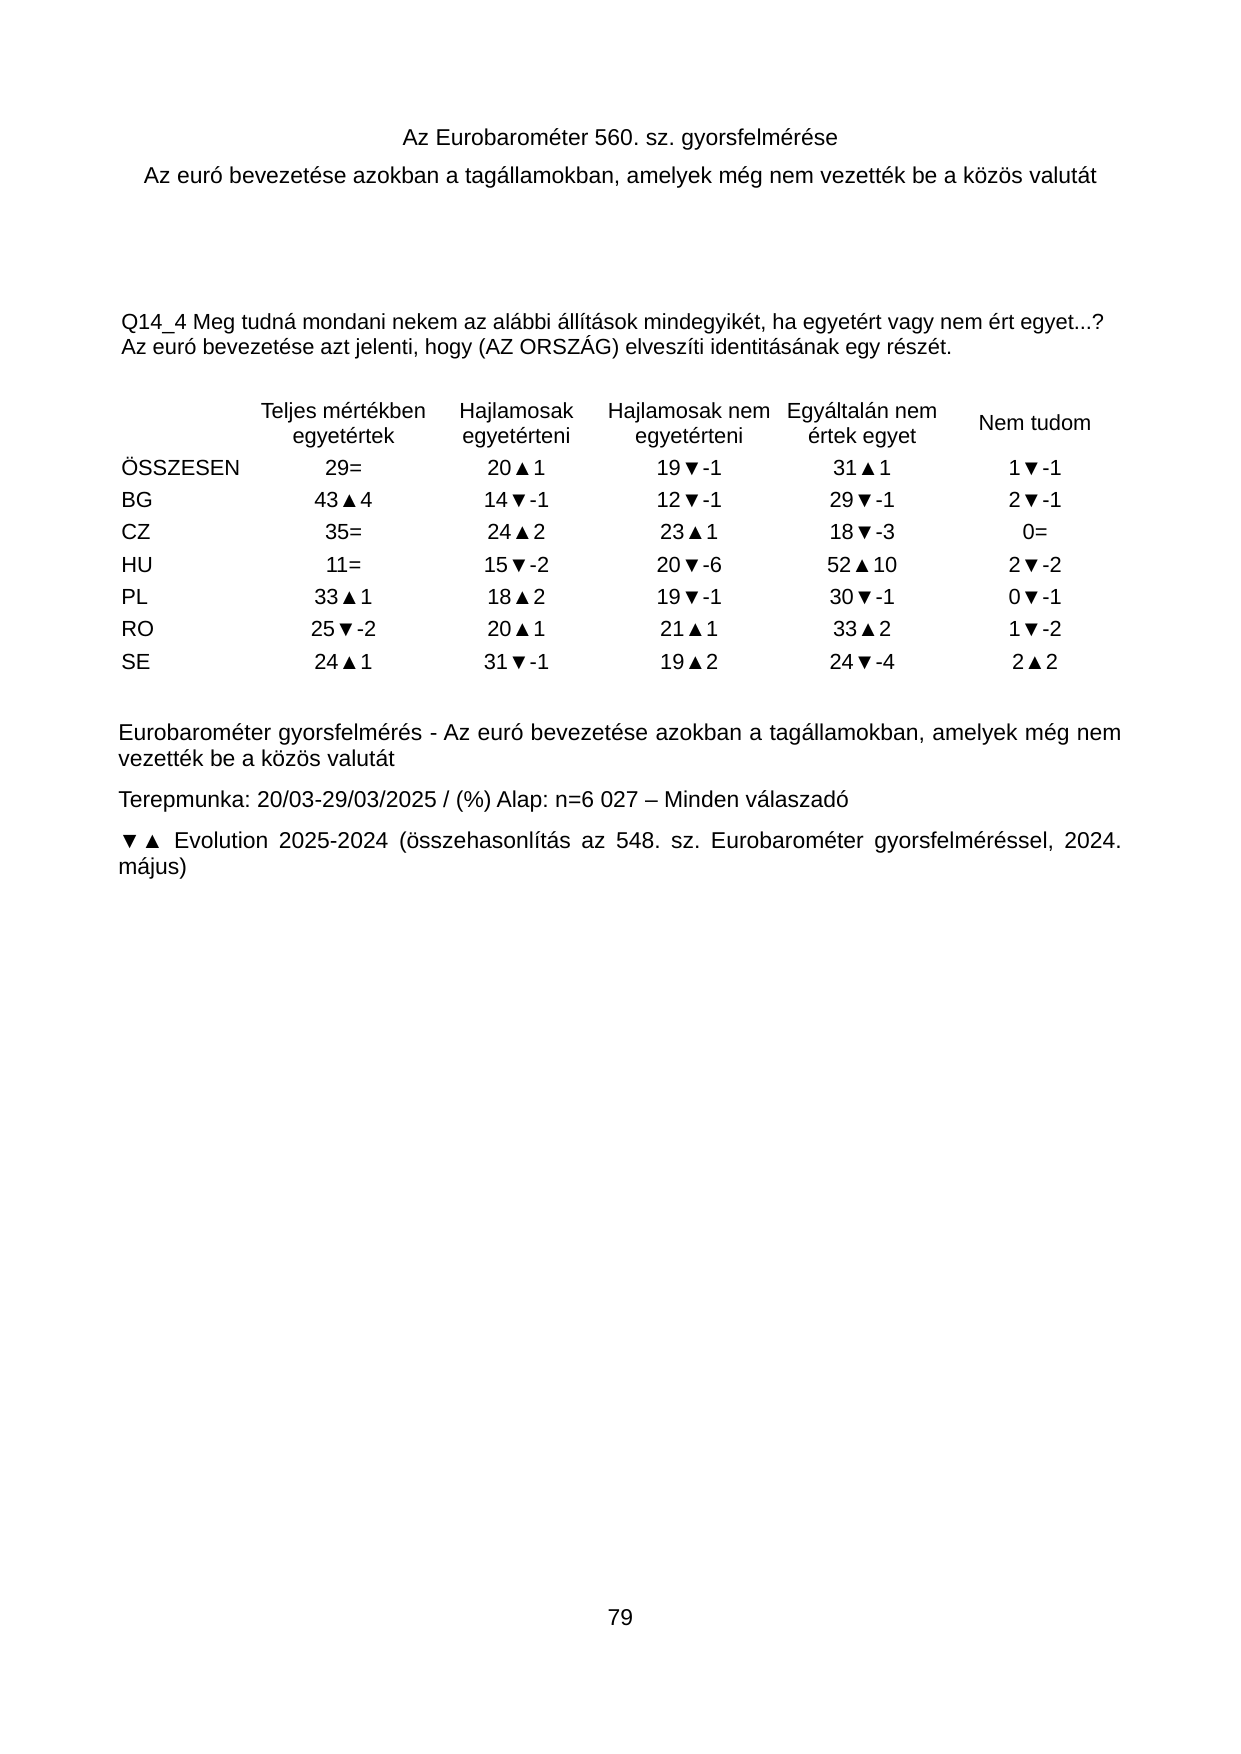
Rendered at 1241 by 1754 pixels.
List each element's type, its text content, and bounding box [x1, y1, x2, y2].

text ▼▲ Evolution 2025-2024 (összehasonlítás az 548. sz. Eurobarométer gyorsfelméréssel, 2024. május) [118, 827, 1122, 879]
text Terepmunka: 20/03-29/03/2025 / (%) Alap: n=6 027 – Minden válaszadó [118, 786, 1122, 812]
table_cell 35= [257, 516, 430, 548]
table_cell 24▼-4 [776, 645, 948, 678]
table_cell Nem tudom [949, 395, 1121, 451]
text Eurobarométer gyorsfelmérés - Az euró bevezetése azokban a tagállamokban, amelyek még nem vezették be a közös valutát [118, 718, 1122, 771]
table_cell 29▼-1 [776, 483, 948, 516]
table_cell 43▲4 [257, 483, 430, 516]
table_cell 31▼-1 [430, 645, 603, 678]
table_cell 25▼-2 [257, 613, 430, 645]
table_cell [603, 362, 776, 394]
table_cell [118, 395, 257, 451]
table_cell 19▲2 [603, 645, 776, 678]
table_cell 2▲2 [949, 645, 1121, 678]
table_cell 52▲10 [776, 548, 948, 580]
table_cell BG [118, 483, 257, 516]
table_cell 14▼-1 [430, 483, 603, 516]
table_cell 18▲2 [430, 580, 603, 613]
table_cell CZ [118, 516, 257, 548]
table_cell 20▲1 [430, 613, 603, 645]
table_cell 31▲1 [776, 451, 948, 483]
table_cell [776, 362, 948, 394]
table_cell 24▲2 [430, 516, 603, 548]
table_cell ÖSSZESEN [118, 451, 257, 483]
table_cell 20▼-6 [603, 548, 776, 580]
table_cell 33▲2 [776, 613, 948, 645]
table_cell SE [118, 645, 257, 678]
table_cell 2▼-2 [949, 548, 1121, 580]
table_cell [949, 362, 1121, 394]
table_cell Hajlamosak egyetérteni [430, 395, 603, 451]
table_cell [118, 362, 257, 394]
table_cell 15▼-2 [430, 548, 603, 580]
table_cell 29= [257, 451, 430, 483]
table_cell Egyáltalán nem értek egyet [776, 395, 948, 451]
table_cell 18▼-3 [776, 516, 948, 548]
table_cell 21▲1 [603, 613, 776, 645]
table_cell 0= [949, 516, 1121, 548]
table_cell 11= [257, 548, 430, 580]
table_cell [257, 362, 430, 394]
table_cell RO [118, 613, 257, 645]
table_cell 0▼-1 [949, 580, 1121, 613]
table_cell 1▼-1 [949, 451, 1121, 483]
table_cell [430, 362, 603, 394]
table_header Q14_4 Meg tudná mondani nekem az alábbi állítások mindegyikét, ha egyetért vagy nem ért egyet...? Az euró bevezetése azt jelenti, hogy (AZ ORSZÁG) elveszíti identitásának egy részét. [118, 306, 1121, 362]
table_cell 20▲1 [430, 451, 603, 483]
table_cell 1▼-2 [949, 613, 1121, 645]
table_cell Teljes mértékben egyetértek [257, 395, 430, 451]
table_cell 19▼-1 [603, 451, 776, 483]
table_cell 12▼-1 [603, 483, 776, 516]
table_cell 2▼-1 [949, 483, 1121, 516]
table_cell PL [118, 580, 257, 613]
table_cell Hajlamosak nem egyetérteni [603, 395, 776, 451]
table_cell 23▲1 [603, 516, 776, 548]
table_cell 19▼-1 [603, 580, 776, 613]
table_cell HU [118, 548, 257, 580]
table_cell 33▲1 [257, 580, 430, 613]
table_cell 24▲1 [257, 645, 430, 678]
table_cell 30▼-1 [776, 580, 948, 613]
